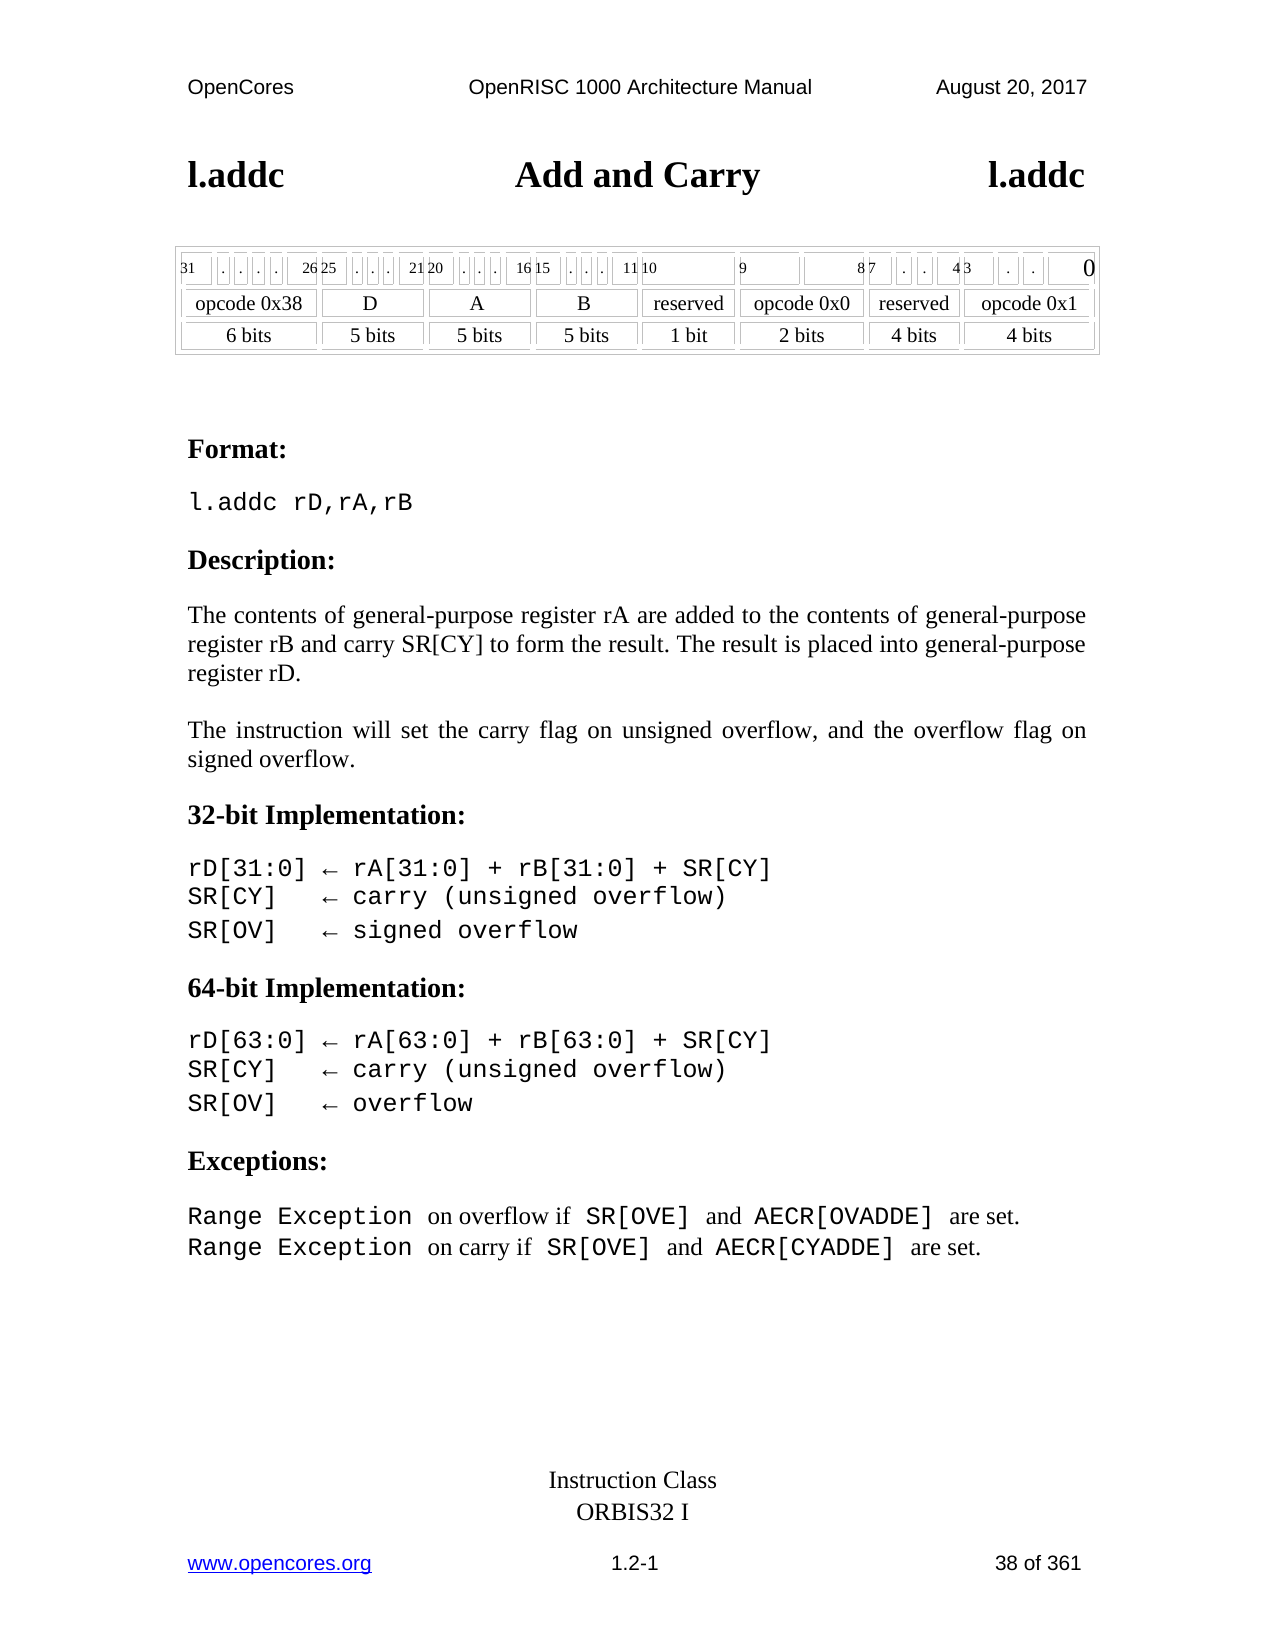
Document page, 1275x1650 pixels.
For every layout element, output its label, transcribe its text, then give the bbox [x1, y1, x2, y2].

text Range Exception on overflow if SR[OVE] and AECR[OVADDE] are set. [187, 1201, 1087, 1232]
text l.addc rD,rA,rB [187, 489, 1087, 518]
text 64-bit Implementation: [187, 971, 1087, 1003]
text Range Exception on carry if SR[OVE] and AECR[CYADDE] are set. [187, 1232, 1087, 1263]
text Format: [187, 432, 1087, 464]
text rD[31:0] ← rA[31:0] + rB[31:0] + SR[CY] SR[CY] ← carry (unsigned overflow) SR[OV] ← signed overflow [187, 855, 1087, 946]
text The contents of general-purpose register rA are added to the contents of general-purpose register rB and carry SR[CY] to form the result. The result is placed into general-purpose register rD. [187, 600, 1087, 687]
text The instruction will set the carry flag on unsigned overflow, and the overflow flag on signed overflow. [187, 715, 1087, 773]
text Exceptions: [187, 1144, 1087, 1176]
text 32-bit Implementation: [187, 798, 1087, 830]
text Description: [187, 543, 1087, 575]
text rD[63:0] ← rA[63:0] + rB[63:0] + SR[CY] SR[CY] ← carry (unsigned overflow) SR[OV] ← overflow [187, 1028, 1087, 1119]
